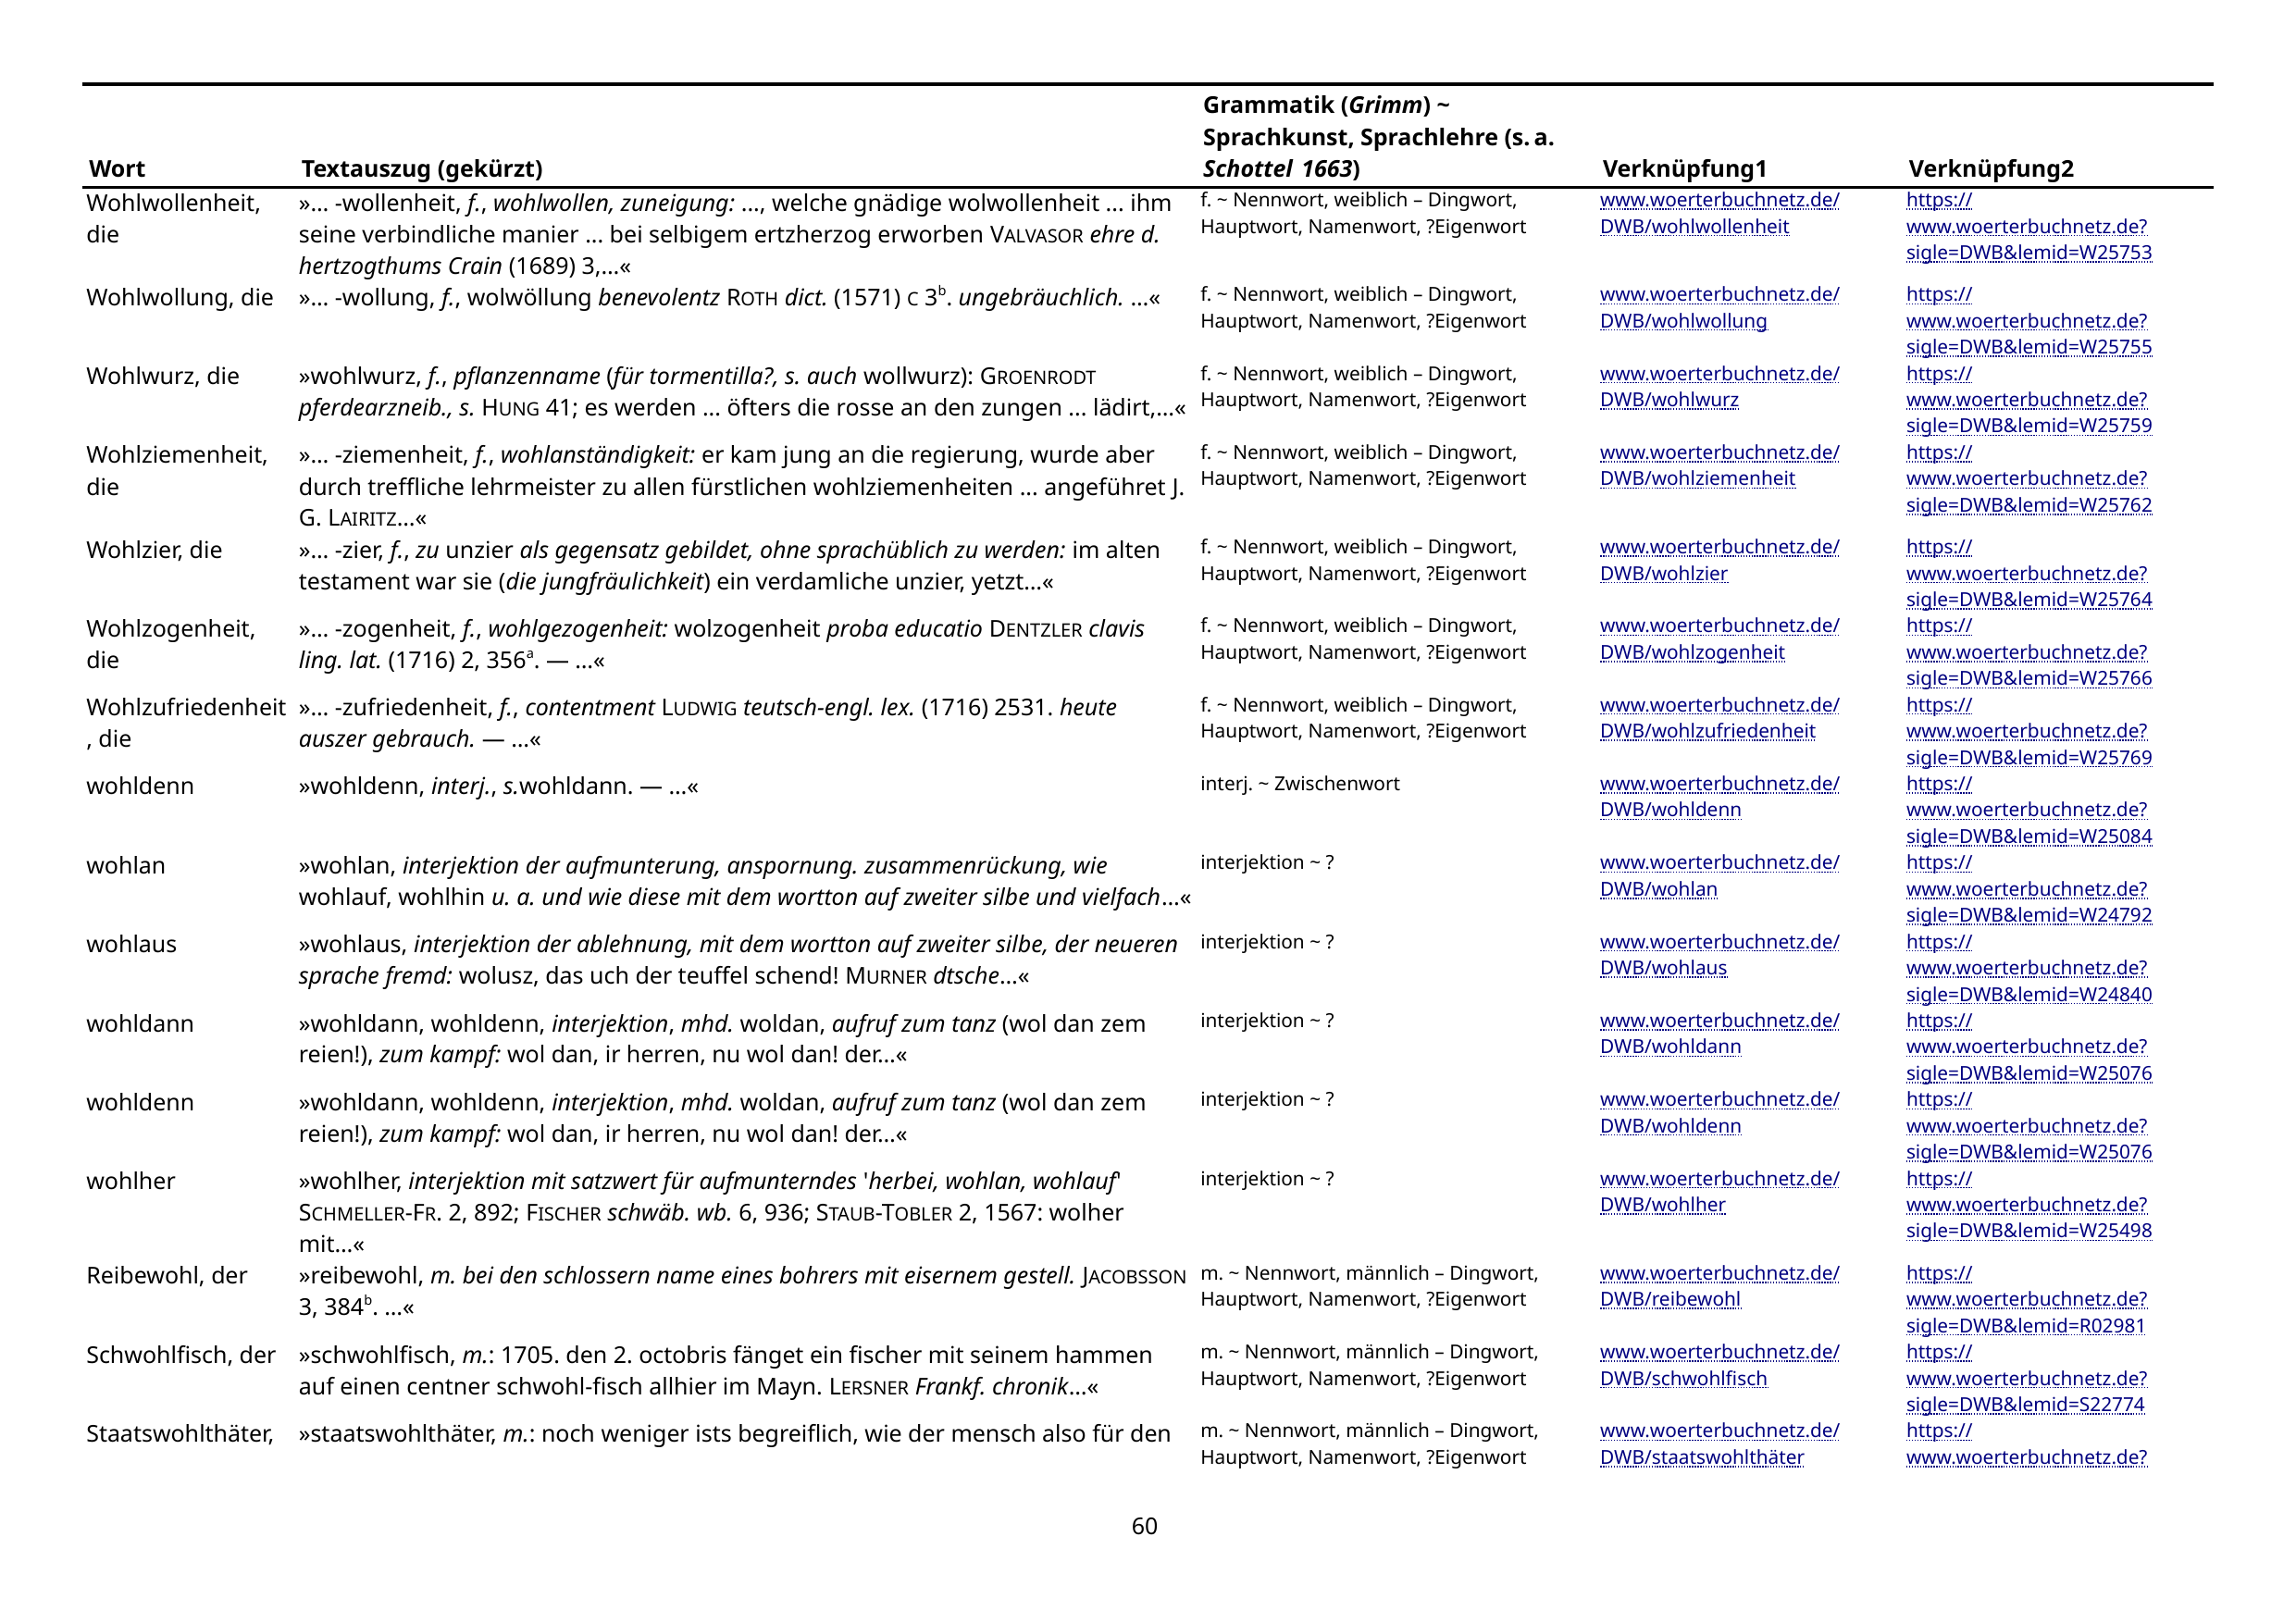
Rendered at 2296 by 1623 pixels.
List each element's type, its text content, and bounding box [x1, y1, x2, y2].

table_cell interjektion ~ ? [1197, 1007, 1595, 1085]
table_cell https://www.woerterbuchnetz.de?sigle=DWB&lemid=W25766 [1902, 613, 2214, 691]
table_header Verknüpfung2 [1902, 86, 2214, 186]
table_cell www.woerterbuchnetz.de/DWB/wohlzufriedenheit [1596, 691, 1902, 770]
table_cell wohlaus [82, 928, 294, 1007]
table_cell www.woerterbuchnetz.de/DWB/wohlzier [1596, 533, 1902, 613]
table_cell https://www.woerterbuchnetz.de?sigle=DWB&lemid=W25762 [1902, 439, 2214, 533]
table_cell m. ~ Nennwort, männlich – Dingwort, Hauptwort, Namenwort, ?Eigenwort [1197, 1259, 1595, 1338]
table_cell f. ~ Nennwort, weiblich – Dingwort, Hauptwort, Namenwort, ?Eigenwort [1197, 281, 1595, 360]
table_cell »wohlan, interjektion der aufmunterung, anspornung. zusammenrückung, wie wohlauf, wohlhin u. a. und wie diese mit dem wortton auf zweiter silbe und vielfach…« [294, 849, 1196, 928]
table_cell www.woerterbuchnetz.de/DWB/wohlzogenheit [1596, 613, 1902, 691]
table_cell f. ~ Nennwort, weiblich – Dingwort, Hauptwort, Namenwort, ?Eigenwort [1197, 360, 1595, 439]
table_cell interjektion ~ ? [1197, 928, 1595, 1007]
table_cell f. ~ Nennwort, weiblich – Dingwort, Hauptwort, Namenwort, ?Eigenwort [1197, 613, 1595, 691]
table_cell https://www.woerterbuchnetz.de? [1902, 1418, 2214, 1469]
table_cell www.woerterbuchnetz.de/DWB/schwohlfisch [1596, 1338, 1902, 1418]
table_cell »… -wollung, f., wolwöllung benevolentz Roth dict. (1571) c 3b. ungebräuchlich. …« [294, 281, 1196, 360]
table_cell Wohlwurz, die [82, 360, 294, 439]
table_cell wohlan [82, 849, 294, 928]
table_header Grammatik (Grimm) ~ Sprachkunst, Sprachlehre (s. a. Schottel 1663) [1197, 86, 1595, 186]
table_cell Wohlziemenheit, die [82, 439, 294, 533]
table_cell www.woerterbuchnetz.de/DWB/wohlziemenheit [1596, 439, 1902, 533]
table_cell »wohlwurz, f., pflanzenname (für tormentilla?, s. auch wollwurz): Groenrodt pferdearzneib., s. Hung 41; es werden ... öfters die rosse an den zungen ... lädirt,…« [294, 360, 1196, 439]
table_cell https://www.woerterbuchnetz.de?sigle=DWB&lemid=W25076 [1902, 1007, 2214, 1085]
table_cell Schwohlfisch, der [82, 1338, 294, 1418]
table_header Verknüpfung1 [1596, 86, 1902, 186]
table_cell f. ~ Nennwort, weiblich – Dingwort, Hauptwort, Namenwort, ?Eigenwort [1197, 439, 1595, 533]
table_cell »… -zier, f., zu unzier als gegensatz gebildet, ohne sprachüblich zu werden: im alten testament war sie (die jungfräulichkeit) ein verdamliche unzier, yetzt…« [294, 533, 1196, 613]
table_cell www.woerterbuchnetz.de/DWB/wohldenn [1596, 1086, 1902, 1165]
table_cell »wohlaus, interjektion der ablehnung, mit dem wortton auf zweiter silbe, der neueren sprache fremd: wolusz, das uch der teuffel schend! Murner dtsche…« [294, 928, 1196, 1007]
table_cell https://www.woerterbuchnetz.de?sigle=DWB&lemid=W25769 [1902, 691, 2214, 770]
table_cell Wohlzogenheit, die [82, 613, 294, 691]
table_cell Staatswohlthäter, [82, 1418, 294, 1469]
table_cell f. ~ Nennwort, weiblich – Dingwort, Hauptwort, Namenwort, ?Eigenwort [1197, 691, 1595, 770]
table_cell www.woerterbuchnetz.de/DWB/wohlwollenheit [1596, 189, 1902, 280]
table_cell https://www.woerterbuchnetz.de?sigle=DWB&lemid=W24840 [1902, 928, 2214, 1007]
table_cell https://www.woerterbuchnetz.de?sigle=DWB&lemid=W25755 [1902, 281, 2214, 360]
table_cell wohlher [82, 1165, 294, 1259]
table_cell wohldann [82, 1007, 294, 1085]
table_cell interjektion ~ ? [1197, 1165, 1595, 1259]
table_header Textauszug (gekürzt) [294, 86, 1196, 186]
table_cell www.woerterbuchnetz.de/DWB/wohldenn [1596, 770, 1902, 849]
table_cell www.woerterbuchnetz.de/DWB/staatswohlthäter [1596, 1418, 1902, 1469]
table_cell https://www.woerterbuchnetz.de?sigle=DWB&lemid=S22774 [1902, 1338, 2214, 1418]
table_cell »staatswohlthäter, m.: noch weniger ists begreiflich, wie der mensch also für den [294, 1418, 1196, 1469]
table_cell wohldenn [82, 1086, 294, 1165]
table_cell »reibewohl, m. bei den schlossern name eines bohrers mit eisernem gestell. Jacobsson 3, 384b. …« [294, 1259, 1196, 1338]
table_cell m. ~ Nennwort, männlich – Dingwort, Hauptwort, Namenwort, ?Eigenwort [1197, 1338, 1595, 1418]
table_cell https://www.woerterbuchnetz.de?sigle=DWB&lemid=W25753 [1902, 189, 2214, 280]
table_cell www.woerterbuchnetz.de/DWB/wohldann [1596, 1007, 1902, 1085]
table_cell »wohlher, interjektion mit satzwert für aufmunterndes 'herbei, wohlan, wohlauf' Schmeller-Fr. 2, 892; Fischer schwäb. wb. 6, 936; Staub-Tobler 2, 1567: wolher mit…« [294, 1165, 1196, 1259]
table_cell »… -zufriedenheit, f., contentment Ludwig teutsch-engl. lex. (1716) 2531. heute auszer gebrauch. — …« [294, 691, 1196, 770]
table_header Wort [82, 86, 294, 186]
table_cell Wohlwollung, die [82, 281, 294, 360]
table_cell »schwohlfisch, m.: 1705. den 2. octobris fänget ein fischer mit seinem hammen auf einen centner schwohl-fisch allhier im Mayn. Lersner Frankf. chronik…« [294, 1338, 1196, 1418]
table_cell f. ~ Nennwort, weiblich – Dingwort, Hauptwort, Namenwort, ?Eigenwort [1197, 189, 1595, 280]
table_cell »… -wollenheit, f., wohlwollen, zuneigung: ..., welche gnädige wolwollenheit ... ihm seine verbindliche manier ... bei selbigem ertzherzog erworben Valvasor ehre d. hertzogthums Crain (1689) 3,…« [294, 189, 1196, 280]
table_cell https://www.woerterbuchnetz.de?sigle=DWB&lemid=W24792 [1902, 849, 2214, 928]
table_cell »wohldenn, interj., s.wohldann. — …« [294, 770, 1196, 849]
table_cell interjektion ~ ? [1197, 1086, 1595, 1165]
table_cell www.woerterbuchnetz.de/DWB/wohlan [1596, 849, 1902, 928]
table_cell Wohlwollenheit, die [82, 189, 294, 280]
table_cell www.woerterbuchnetz.de/DWB/wohlaus [1596, 928, 1902, 1007]
table_cell www.woerterbuchnetz.de/DWB/wohlher [1596, 1165, 1902, 1259]
table_cell Wohlzufriedenheit, die [82, 691, 294, 770]
table_cell wohldenn [82, 770, 294, 849]
table_cell https://www.woerterbuchnetz.de?sigle=DWB&lemid=W25764 [1902, 533, 2214, 613]
table_cell Reibewohl, der [82, 1259, 294, 1338]
table_cell www.woerterbuchnetz.de/DWB/wohlwollung [1596, 281, 1902, 360]
table_cell f. ~ Nennwort, weiblich – Dingwort, Hauptwort, Namenwort, ?Eigenwort [1197, 533, 1595, 613]
table_cell m. ~ Nennwort, männlich – Dingwort, Hauptwort, Namenwort, ?Eigenwort [1197, 1418, 1595, 1469]
table_cell https://www.woerterbuchnetz.de?sigle=DWB&lemid=R02981 [1902, 1259, 2214, 1338]
table_cell interj. ~ Zwischenwort [1197, 770, 1595, 849]
table_cell www.woerterbuchnetz.de/DWB/wohlwurz [1596, 360, 1902, 439]
table_cell »wohldann, wohldenn, interjektion, mhd. woldan, aufruf zum tanz (wol dan zem reien!), zum kampf: wol dan, ir herren, nu wol dan! der…« [294, 1007, 1196, 1085]
table_cell www.woerterbuchnetz.de/DWB/reibewohl [1596, 1259, 1902, 1338]
table_cell https://www.woerterbuchnetz.de?sigle=DWB&lemid=W25084 [1902, 770, 2214, 849]
table_cell https://www.woerterbuchnetz.de?sigle=DWB&lemid=W25498 [1902, 1165, 2214, 1259]
table_cell https://www.woerterbuchnetz.de?sigle=DWB&lemid=W25076 [1902, 1086, 2214, 1165]
table_cell https://www.woerterbuchnetz.de?sigle=DWB&lemid=W25759 [1902, 360, 2214, 439]
table_cell »… -ziemenheit, f., wohlanständigkeit: er kam jung an die regierung, wurde aber durch treffliche lehrmeister zu allen fürstlichen wohlziemenheiten ... angeführet J. G. Lairitz…« [294, 439, 1196, 533]
table_cell Wohlzier, die [82, 533, 294, 613]
table_cell »… -zogenheit, f., wohlgezogenheit: wolzogenheit proba educatio Dentzler clavis ling. lat. (1716) 2, 356a. — …« [294, 613, 1196, 691]
table_cell »wohldann, wohldenn, interjektion, mhd. woldan, aufruf zum tanz (wol dan zem reien!), zum kampf: wol dan, ir herren, nu wol dan! der…« [294, 1086, 1196, 1165]
table_cell interjektion ~ ? [1197, 849, 1595, 928]
